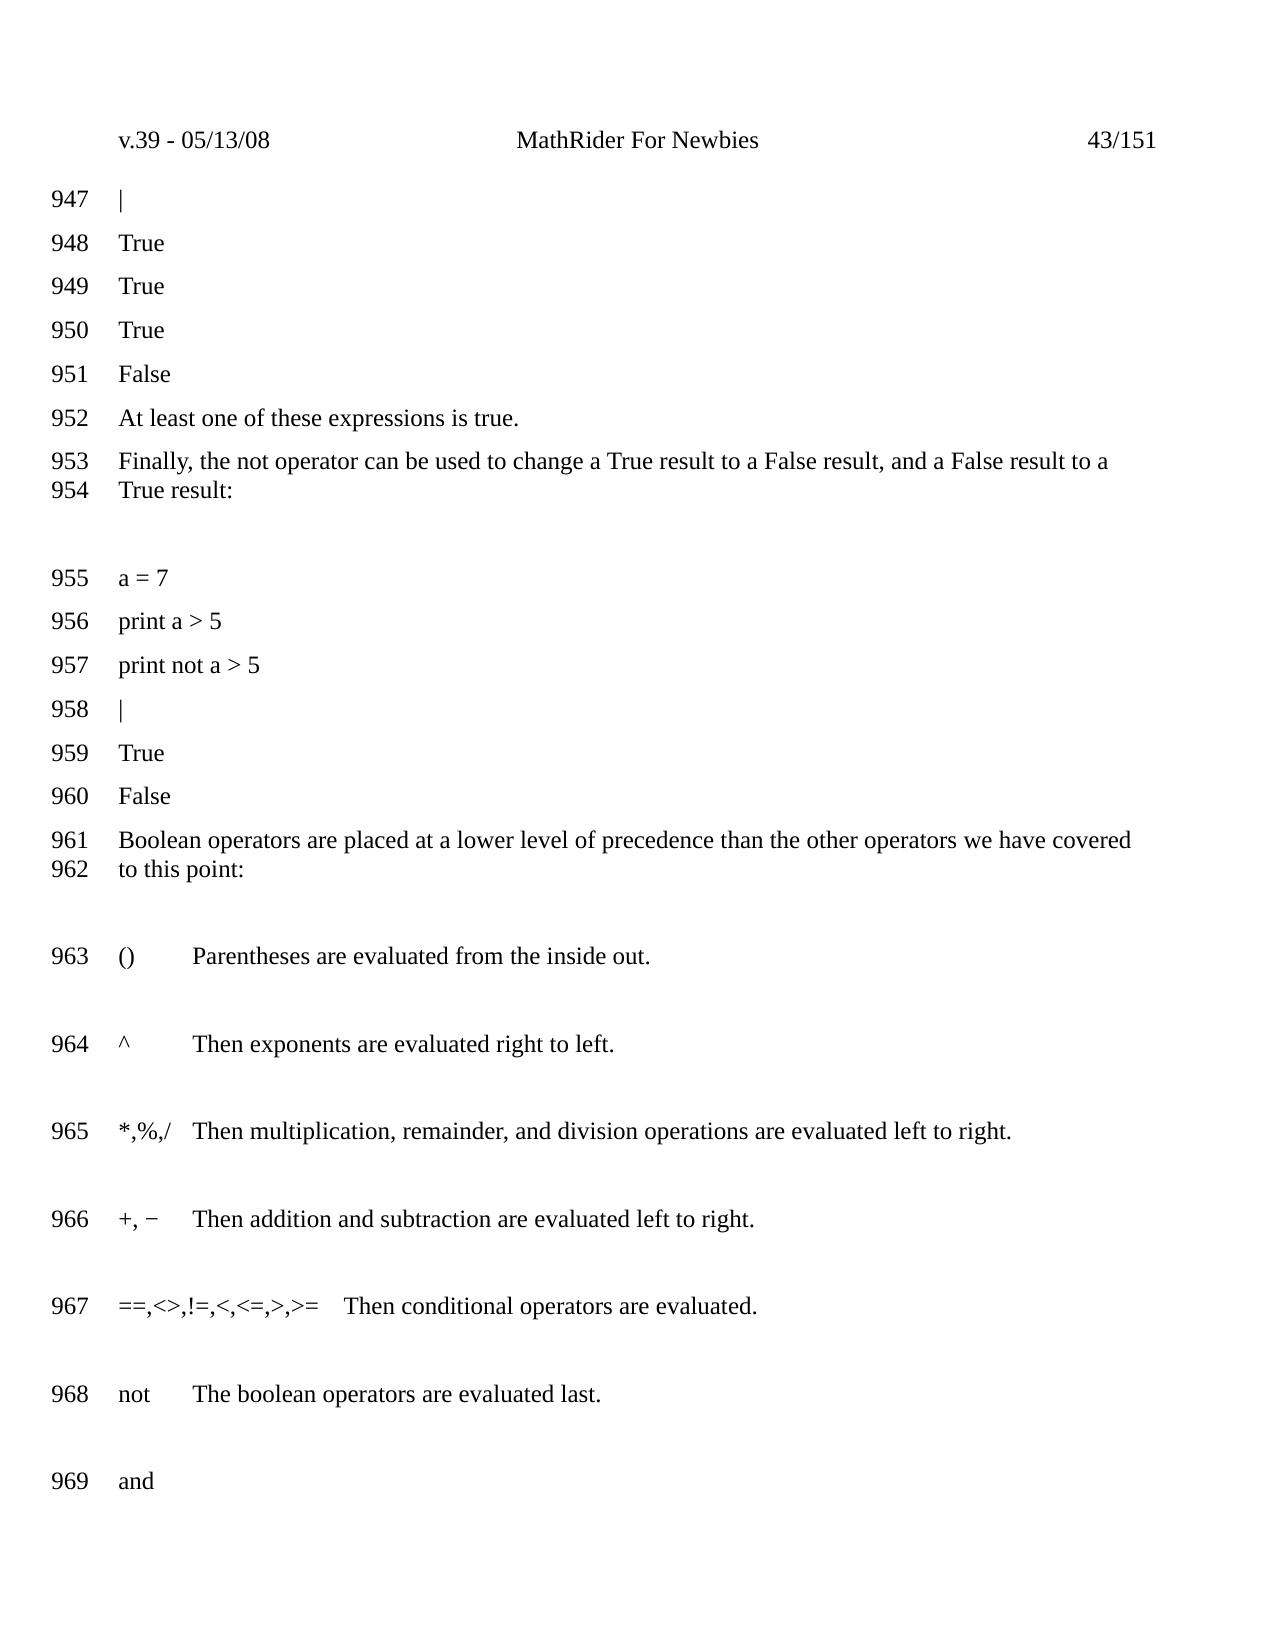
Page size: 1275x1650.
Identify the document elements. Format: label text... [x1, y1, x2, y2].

text True [118, 738, 1157, 766]
text True [118, 228, 1157, 256]
text | [118, 184, 1157, 213]
text *,%,/ Then multiplication, remainder, and division operations are evaluated left to right. [118, 1116, 1157, 1145]
text and [118, 1466, 1157, 1495]
text () Parentheses are evaluated from the inside out. [118, 941, 1157, 970]
text False [118, 359, 1157, 388]
text print not a > 5 [118, 650, 1157, 679]
text print a > 5 [118, 606, 1157, 635]
text False [118, 781, 1157, 810]
text True [118, 315, 1157, 344]
text Boolean operators are placed at a lower level of precedence than the other operators we have covered to this point: [118, 825, 1157, 883]
text +, − Then addition and subtraction are evaluated left to right. [118, 1204, 1157, 1233]
text ^ Then exponents are evaluated right to left. [118, 1029, 1157, 1058]
text not The boolean operators are evaluated last. [118, 1379, 1157, 1408]
text At least one of these expressions is true. [118, 403, 1157, 431]
text True [118, 271, 1157, 300]
text | [118, 694, 1157, 723]
text a = 7 [118, 563, 1157, 591]
text Finally, the not operator can be used to change a True result to a False result, and a False result to a True result: [118, 446, 1157, 504]
text ==,<>,!=,<,<=,>,>= Then conditional operators are evaluated. [118, 1291, 1157, 1320]
